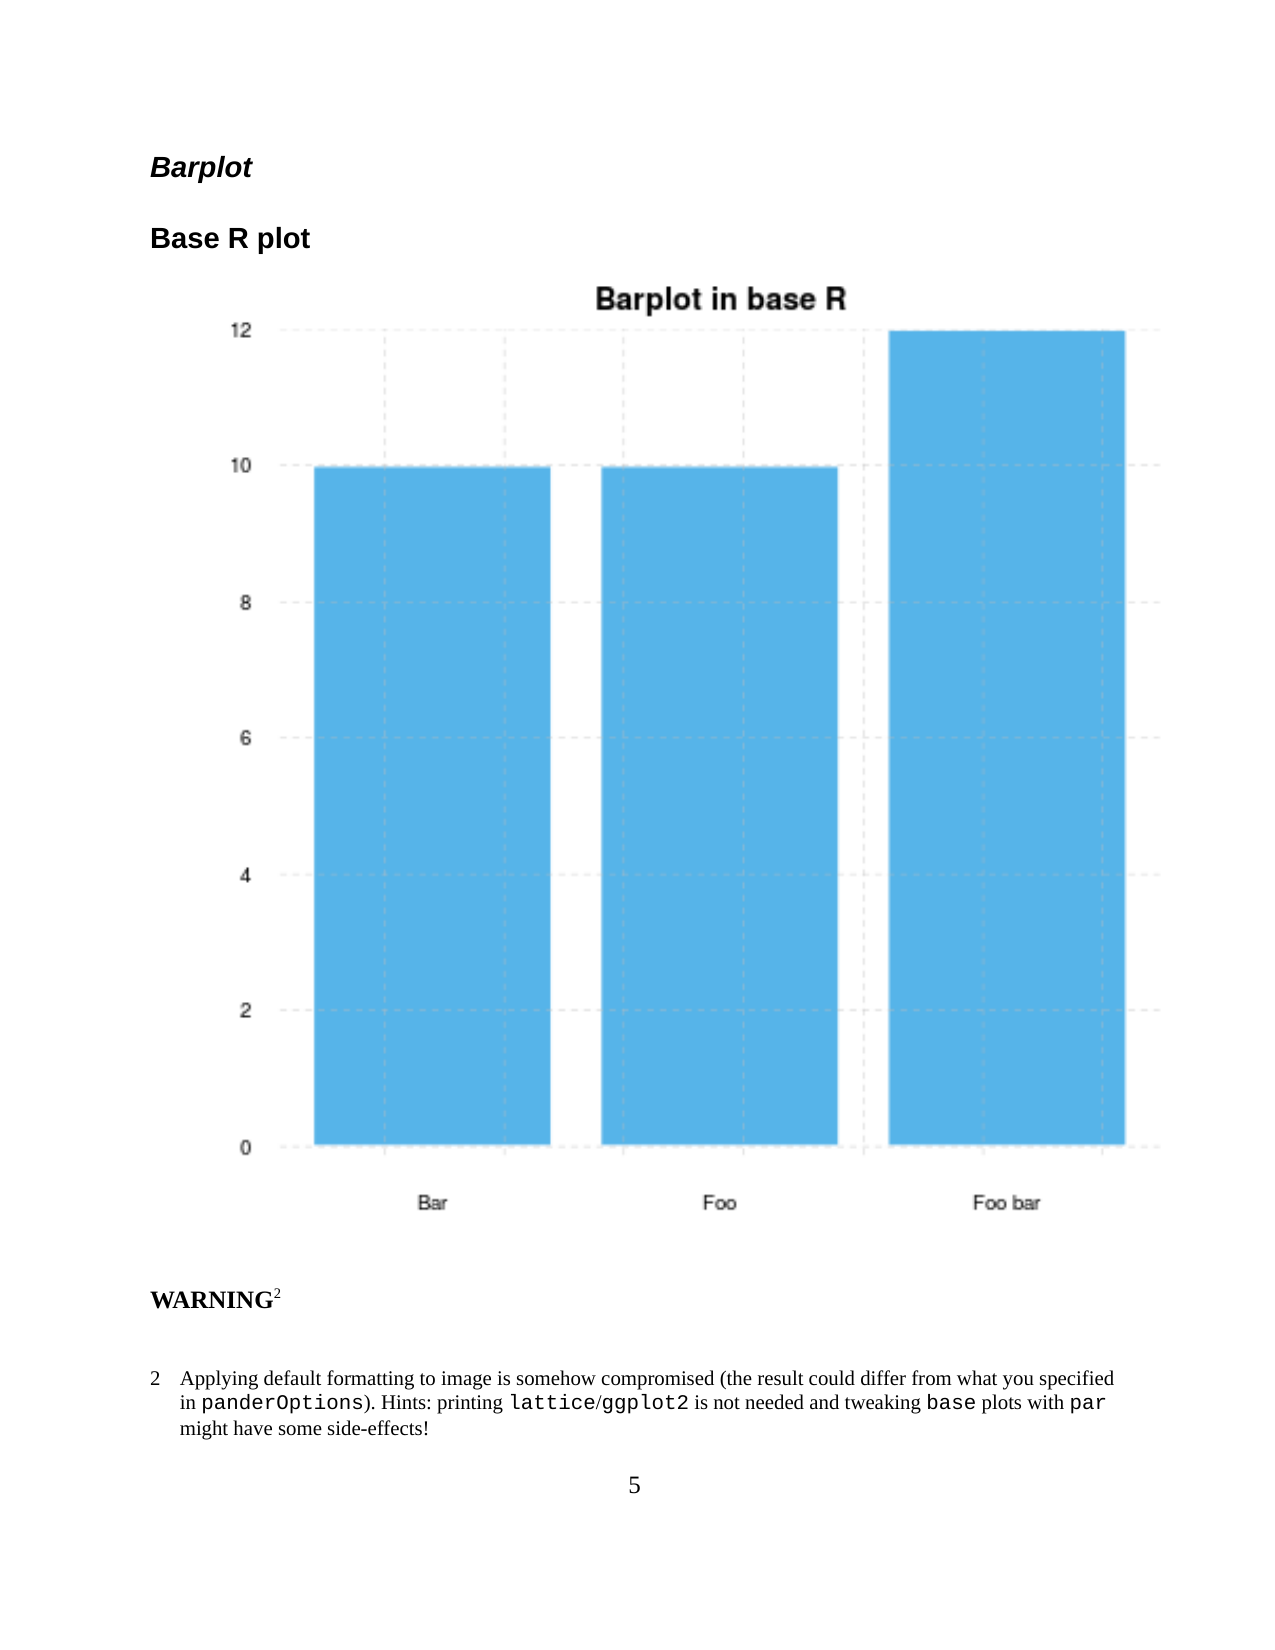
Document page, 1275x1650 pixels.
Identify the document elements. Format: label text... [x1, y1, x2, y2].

text WARNING [150, 1280, 1125, 1314]
text Applying default formatting to image is somehow compromised (the result could differ from what you specified in panderOptions). Hints: printing lattice/ggplot2 is not needed and tweaking base plots with par might have some side-effects! [150, 1366, 1125, 1440]
subtitle Barplot [150, 150, 1125, 183]
picture [150, 267, 1163, 1280]
subtitle Base R plot [150, 221, 1125, 254]
